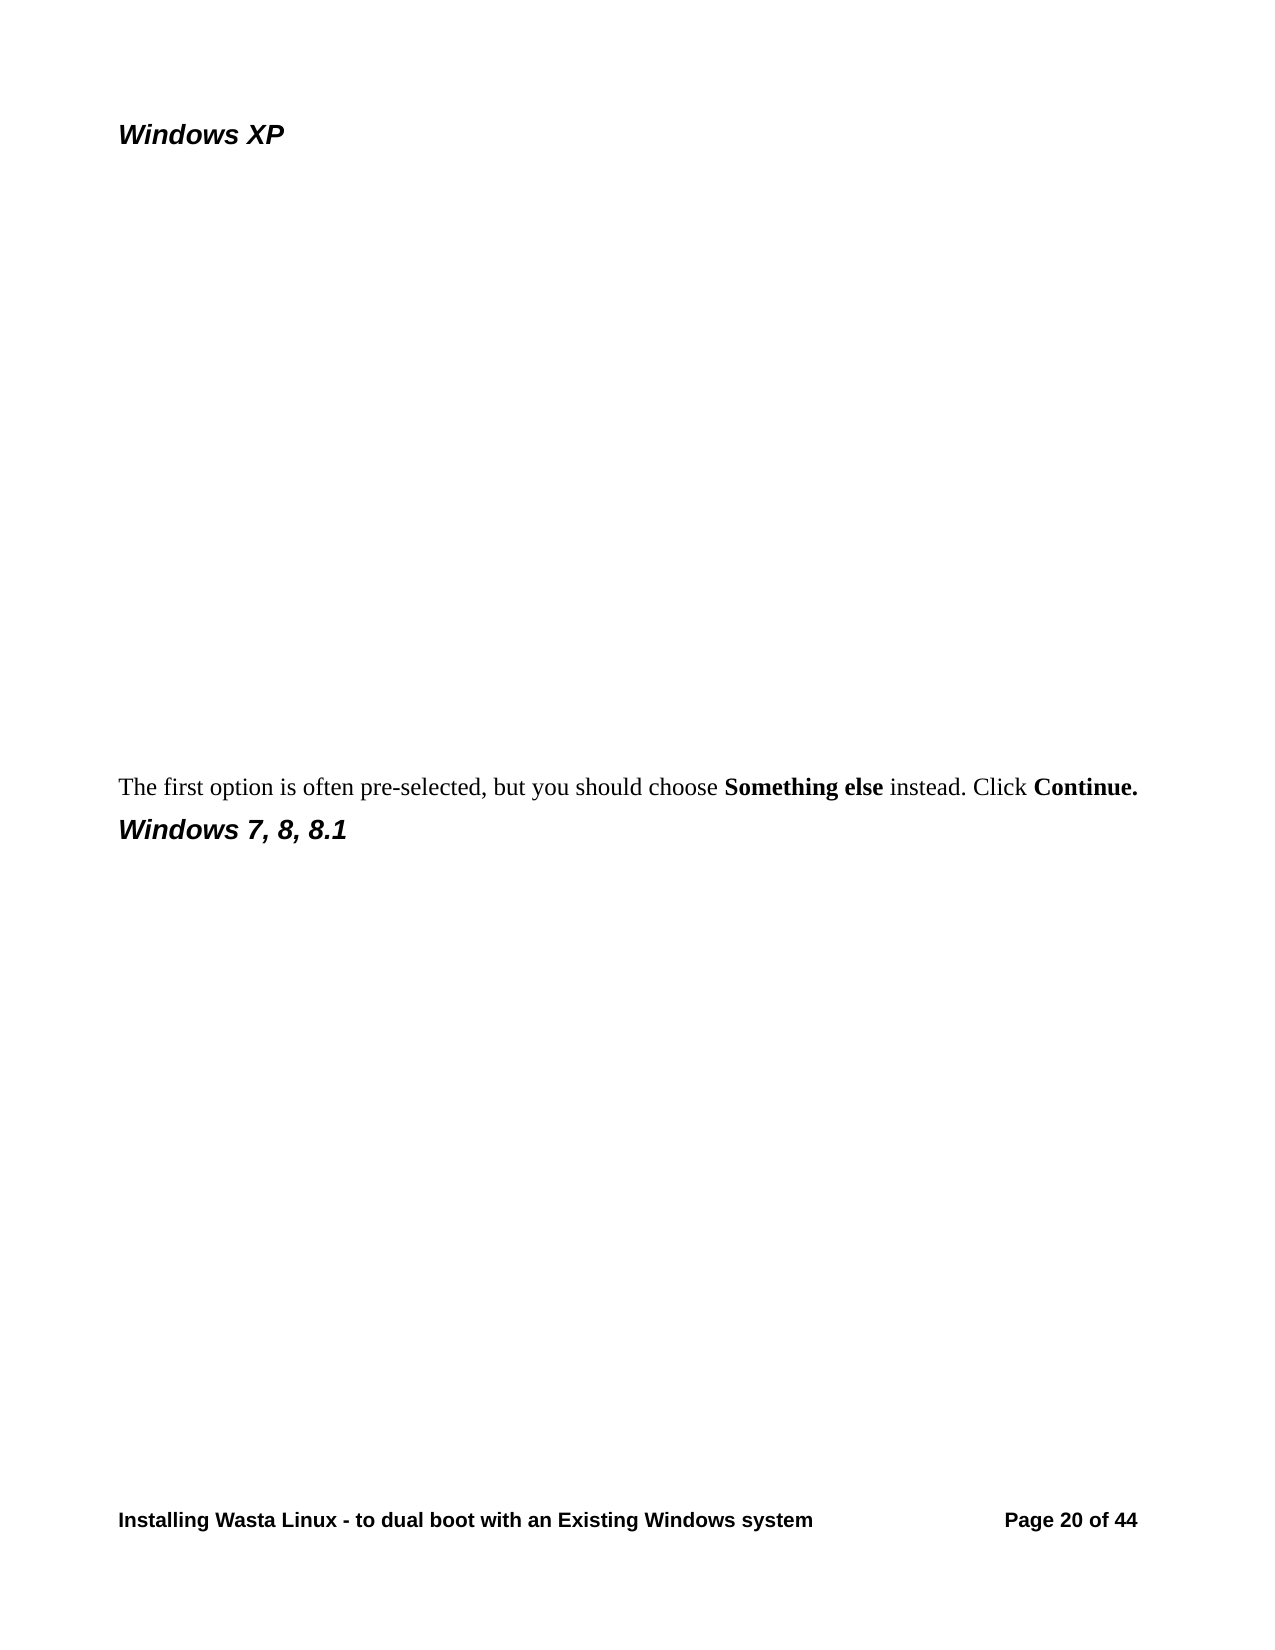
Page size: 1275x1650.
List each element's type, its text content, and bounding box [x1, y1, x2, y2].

subtitle Windows 7, 8, 8.1 [118, 813, 1157, 845]
text The first option is often pre-selected, but you should choose Something else instead. Click Continue. [118, 772, 1157, 801]
subtitle Windows XP [118, 118, 1157, 150]
